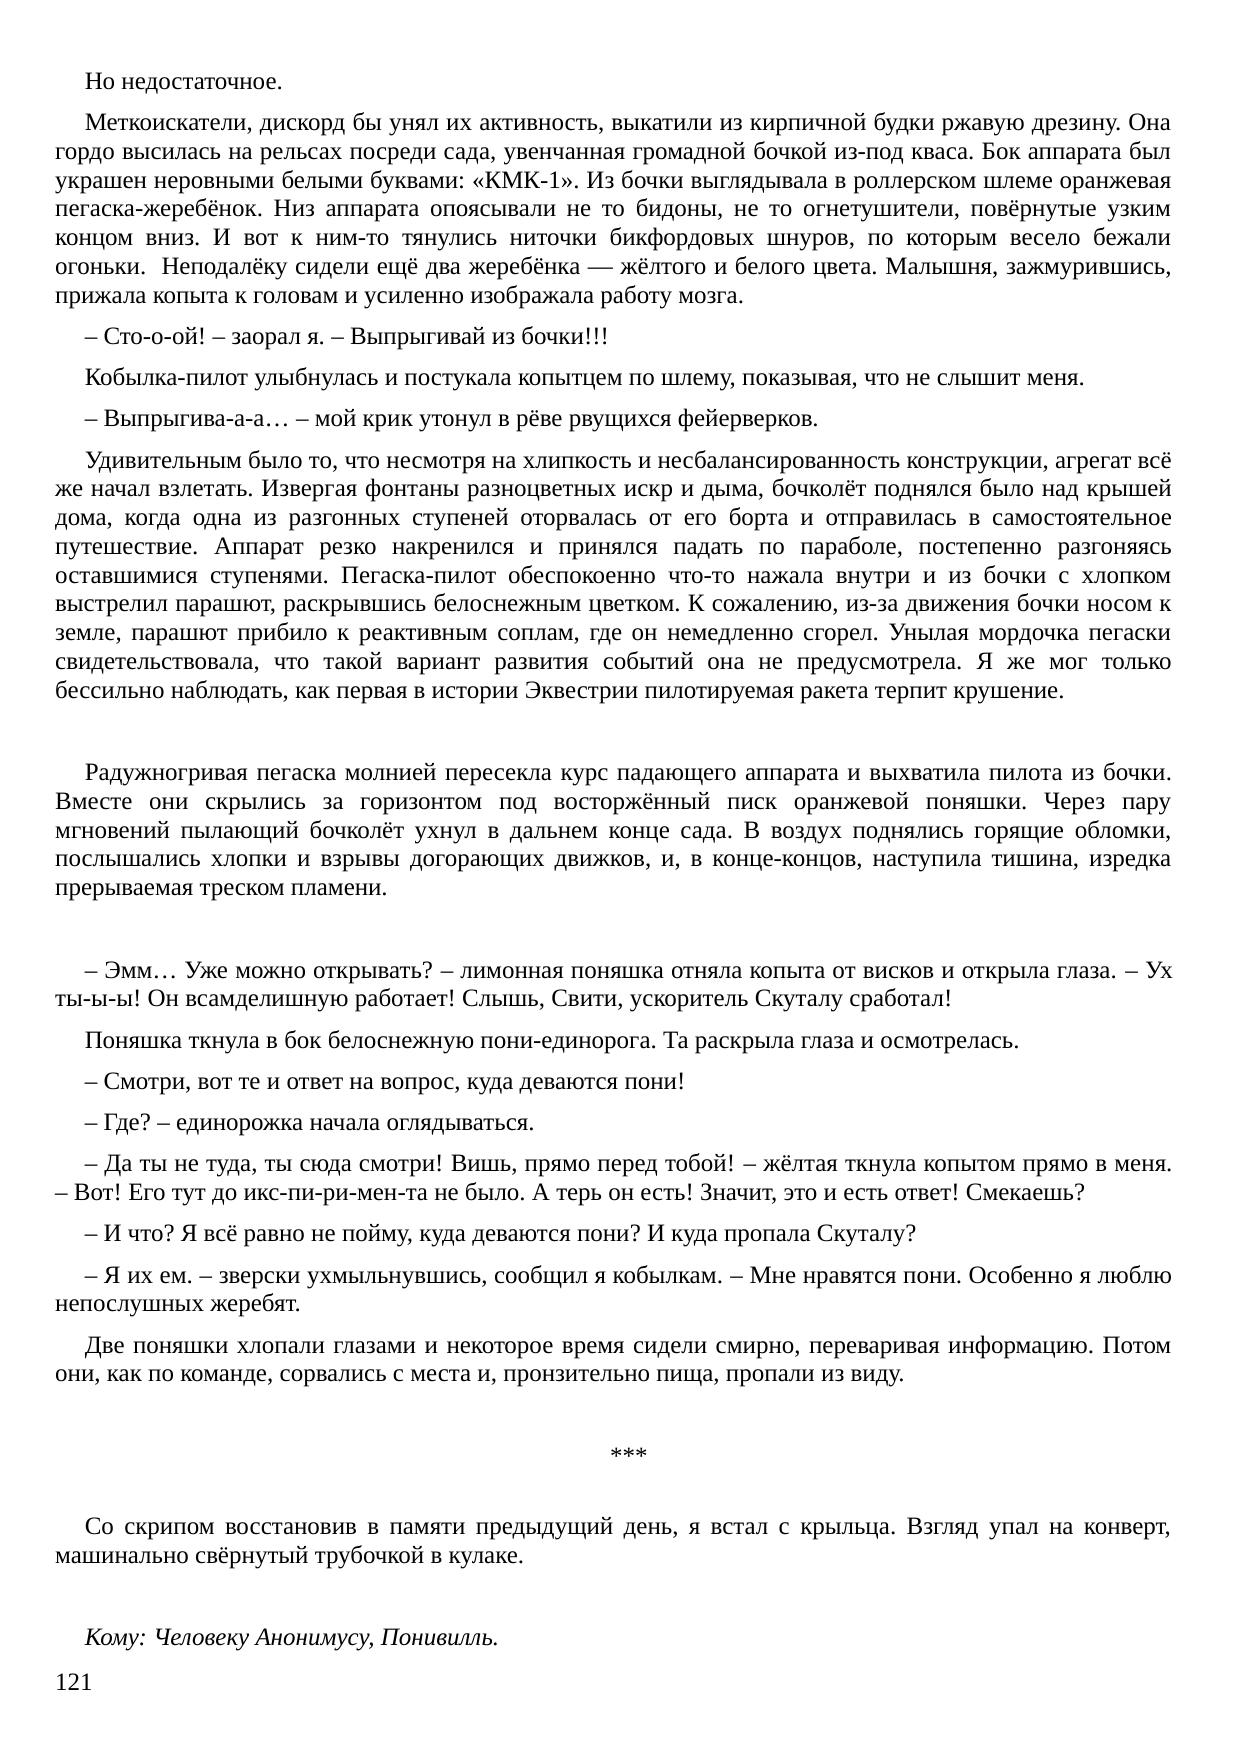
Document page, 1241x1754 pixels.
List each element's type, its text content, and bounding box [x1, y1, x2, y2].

text *** [55, 1441, 1173, 1498]
text Радужногривая пегаска молнией пересекла курс падающего аппарата и выхватила пилота из бочки. Вместе они скрылись за горизонтом под восторжённый писк оранжевой поняшки. Через пару мгновений пылающий бочколёт ухнул в дальнем конце сада. В воздух поднялись горящие обломки, послышались хлопки и взрывы догорающих движков, и, в конце-концов, наступила тишина, изредка прерываемая треском пламени. [55, 757, 1173, 901]
text – Эмм… Уже можно открывать? – лимонная поняшка отняла копыта от висков и открыла глаза. – Ух ты-ы-ы! Он всамделишную работает! Слышь, Свити, ускоритель Скуталу сработал! [55, 955, 1173, 1012]
text Кобылка-пилот улыбнулась и постукала копытцем по шлему, показывая, что не слышит меня. [55, 362, 1173, 391]
text Со скрипом восстановив в памяти предыдущий день, я встал с крыльца. Взгляд упал на конверт, машинально свёрнутый трубочкой в кулаке. [55, 1511, 1173, 1568]
text – Я их ем. – зверски ухмыльнувшись, сообщил я кобылкам. – Мне нравятся пони. Особенно я люблю непослушных жеребят. [55, 1260, 1173, 1317]
text – Выпрыгива-а-а… – мой крик утонул в рёве рвущихся фейерверков. [55, 403, 1173, 432]
text Меткоискатели, дискорд бы унял их активность, выкатили из кирпичной будки ржавую дрезину. Она гордо высилась на рельсах посреди сада, увенчанная громадной бочкой из-под кваса. Бок аппарата был украшен неровными белыми буквами: «КМК-1». Из бочки выглядывала в роллерском шлеме оранжевая пегаска-жеребёнок. Низ аппарата опоясывали не то бидоны, не то огнетушители, повёрнутые узким концом вниз. И вот к ним-то тянулись ниточки бикфордовых шнуров, по которым весело бежали огоньки. Неподалёку сидели ещё два жеребёнка — жёлтого и белого цвета. Малышня, зажмурившись, прижала копыта к головам и усиленно изображала работу мозга. [55, 107, 1173, 308]
text – И что? Я всё равно не пойму, куда деваются пони? И куда пропала Скуталу? [55, 1218, 1173, 1247]
text Поняшка ткнула в бок белоснежную пони-единорога. Та раскрыла глаза и осмотрелась. [55, 1025, 1173, 1053]
text – Да ты не туда, ты сюда смотри! Вишь, прямо перед тобой! – жёлтая ткнула копытом прямо в меня. – Вот! Его тут до икс-пи-ри-мен-та не было. А терь он есть! Значит, это и есть ответ! Смекаешь? [55, 1148, 1173, 1206]
text Кому: Человеку Анонимусу, Понивилль. [55, 1622, 1173, 1651]
text Но недостаточное. [55, 66, 1173, 95]
text – Сто-о-ой! – заорал я. – Выпрыгивай из бочки!!! [55, 321, 1173, 350]
text – Где? – единорожка начала оглядываться. [55, 1107, 1173, 1136]
text Удивительным было то, что несмотря на хлипкость и несбалансированность конструкции, агрегат всё же начал взлетать. Извергая фонтаны разноцветных искр и дыма, бочколёт поднялся было над крышей дома, когда одна из разгонных ступеней оторвалась от его борта и отправилась в самостоятельное путешествие. Аппарат резко накренился и принялся падать по параболе, постепенно разгоняясь оставшимися ступенями. Пегаска-пилот обеспокоенно что-то нажала внутри и из бочки с хлопком выстрелил парашют, раскрывшись белоснежным цветком. К сожалению, из-за движения бочки носом к земле, парашют прибило к реактивным соплам, где он немедленно сгорел. Унылая мордочка пегаски свидетельствовала, что такой вариант развития событий она не предусмотрела. Я же мог только бессильно наблюдать, как первая в истории Эквестрии пилотируемая ракета терпит крушение. [55, 445, 1173, 703]
text – Смотри, вот те и ответ на вопрос, куда деваются пони! [55, 1066, 1173, 1095]
text Две поняшки хлопали глазами и некоторое время сидели смирно, переваривая информацию. Потом они, как по команде, сорвались с места и, пронзительно пища, пропали из виду. [55, 1330, 1173, 1387]
